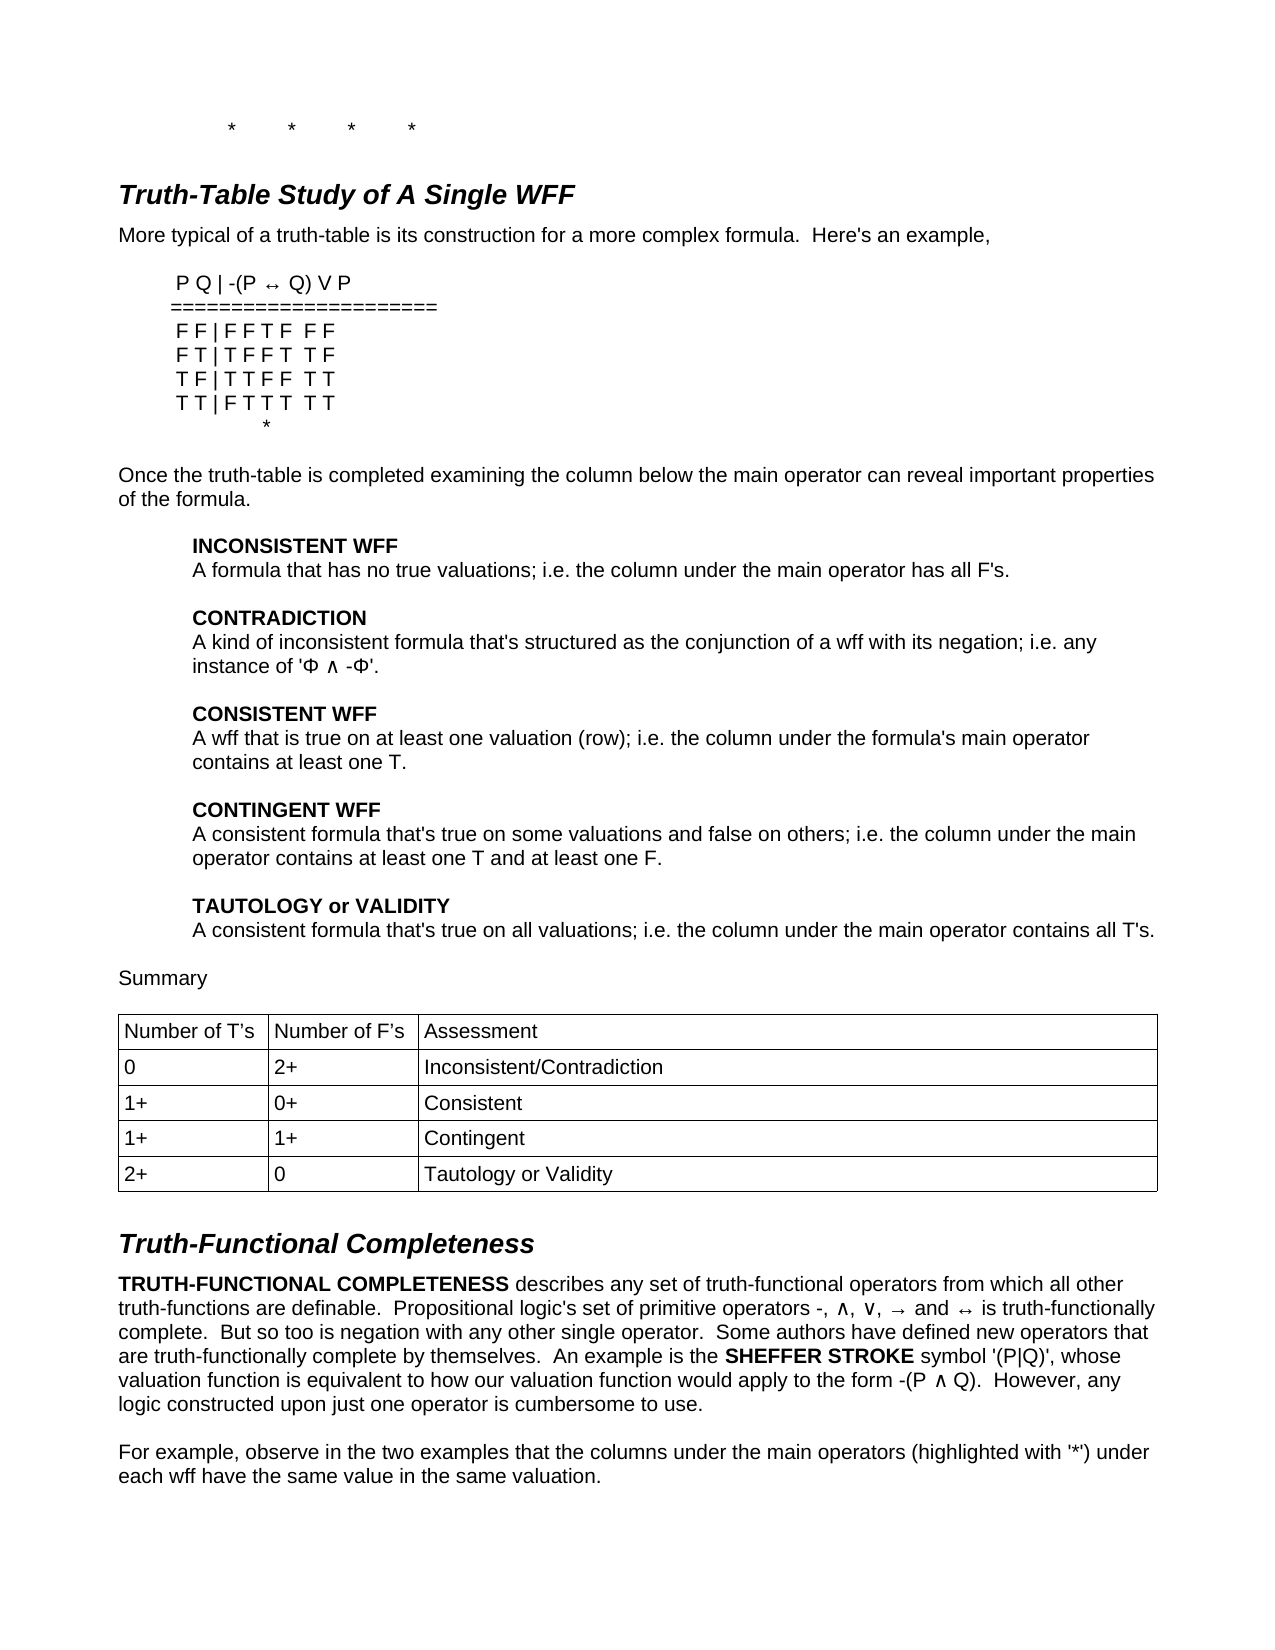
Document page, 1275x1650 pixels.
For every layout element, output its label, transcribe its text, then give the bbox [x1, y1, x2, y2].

text A formula that has no true valuations; i.e. the column under the main operator has all F's. [192, 558, 1157, 582]
table_cell 1+ [119, 1121, 268, 1156]
subtitle Truth-Table Study of A Single WFF [118, 178, 1157, 210]
text T T | F T T T T T [118, 391, 1157, 414]
table_cell 0 [269, 1157, 418, 1191]
text T F | T T F F T T [118, 367, 1157, 391]
text INCONSISTENT WFF [192, 534, 1157, 558]
table_cell Inconsistent/Contradiction [419, 1050, 1157, 1084]
table_header Assessment [419, 1015, 1157, 1049]
table_header Number of T’s [119, 1015, 268, 1049]
subtitle Truth-Functional Completeness [118, 1228, 1157, 1259]
text F T | T F F T T F [118, 343, 1157, 367]
text More typical of a truth-table is its construction for a more complex formula. Here's an example, [118, 223, 1157, 247]
table_cell 2+ [269, 1050, 418, 1084]
table_cell 1+ [119, 1086, 268, 1120]
text Once the truth-table is completed examining the column below the main operator can reveal important properties of the formula. [118, 462, 1157, 510]
text * [118, 414, 1157, 438]
table_cell Contingent [419, 1121, 1157, 1156]
text F F | F F T F F F [118, 319, 1157, 343]
table_cell 0+ [269, 1086, 418, 1120]
text ====================== [118, 295, 1157, 319]
text TRUTH-FUNCTIONAL COMPLETENESS describes any set of truth-functional operators from which all other truth-functions are definable. Propositional logic's set of primitive operators -, ∧, ∨, → and ↔ is truth-functionally complete. But so too is negation with any other single operator. Some authors have defined new operators that are truth-functionally complete by themselves. An example is the SHEFFER STROKE symbol '(P|Q)', whose valuation function is equivalent to how our valuation function would apply to the form -(P ∧ Q). However, any logic constructed upon just one operator is cumbersome to use. [118, 1272, 1157, 1416]
text A consistent formula that's true on some valuations and false on others; i.e. the column under the main operator contains at least one T and at least one F. [192, 822, 1157, 870]
table_cell Consistent [419, 1086, 1157, 1120]
table_cell Tautology or Validity [419, 1157, 1157, 1191]
text A consistent formula that's true on all valuations; i.e. the column under the main operator contains all T's. [192, 918, 1157, 942]
table_cell 2+ [119, 1157, 268, 1191]
text A kind of inconsistent formula that's structured as the conjunction of a wff with its negation; i.e. any instance of 'Φ ∧ -Φ'. [192, 630, 1157, 678]
text CONTRADICTION [192, 606, 1157, 630]
table_cell 1+ [269, 1121, 418, 1156]
text Summary [118, 966, 1157, 989]
text P Q | -(P ↔ Q) V P [118, 271, 1157, 295]
text A wff that is true on at least one valuation (row); i.e. the column under the formula's main operator contains at least one T. [192, 726, 1157, 774]
text * * * * [118, 118, 1157, 142]
table_header Number of F’s [269, 1015, 418, 1049]
text CONTINGENT WFF [192, 798, 1157, 822]
table_cell 0 [119, 1050, 268, 1084]
text For example, observe in the two examples that the columns under the main operators (highlighted with '*') under each wff have the same value in the same valuation. [118, 1440, 1157, 1488]
text TAUTOLOGY or VALIDITY [192, 894, 1157, 918]
text CONSISTENT WFF [192, 702, 1157, 726]
